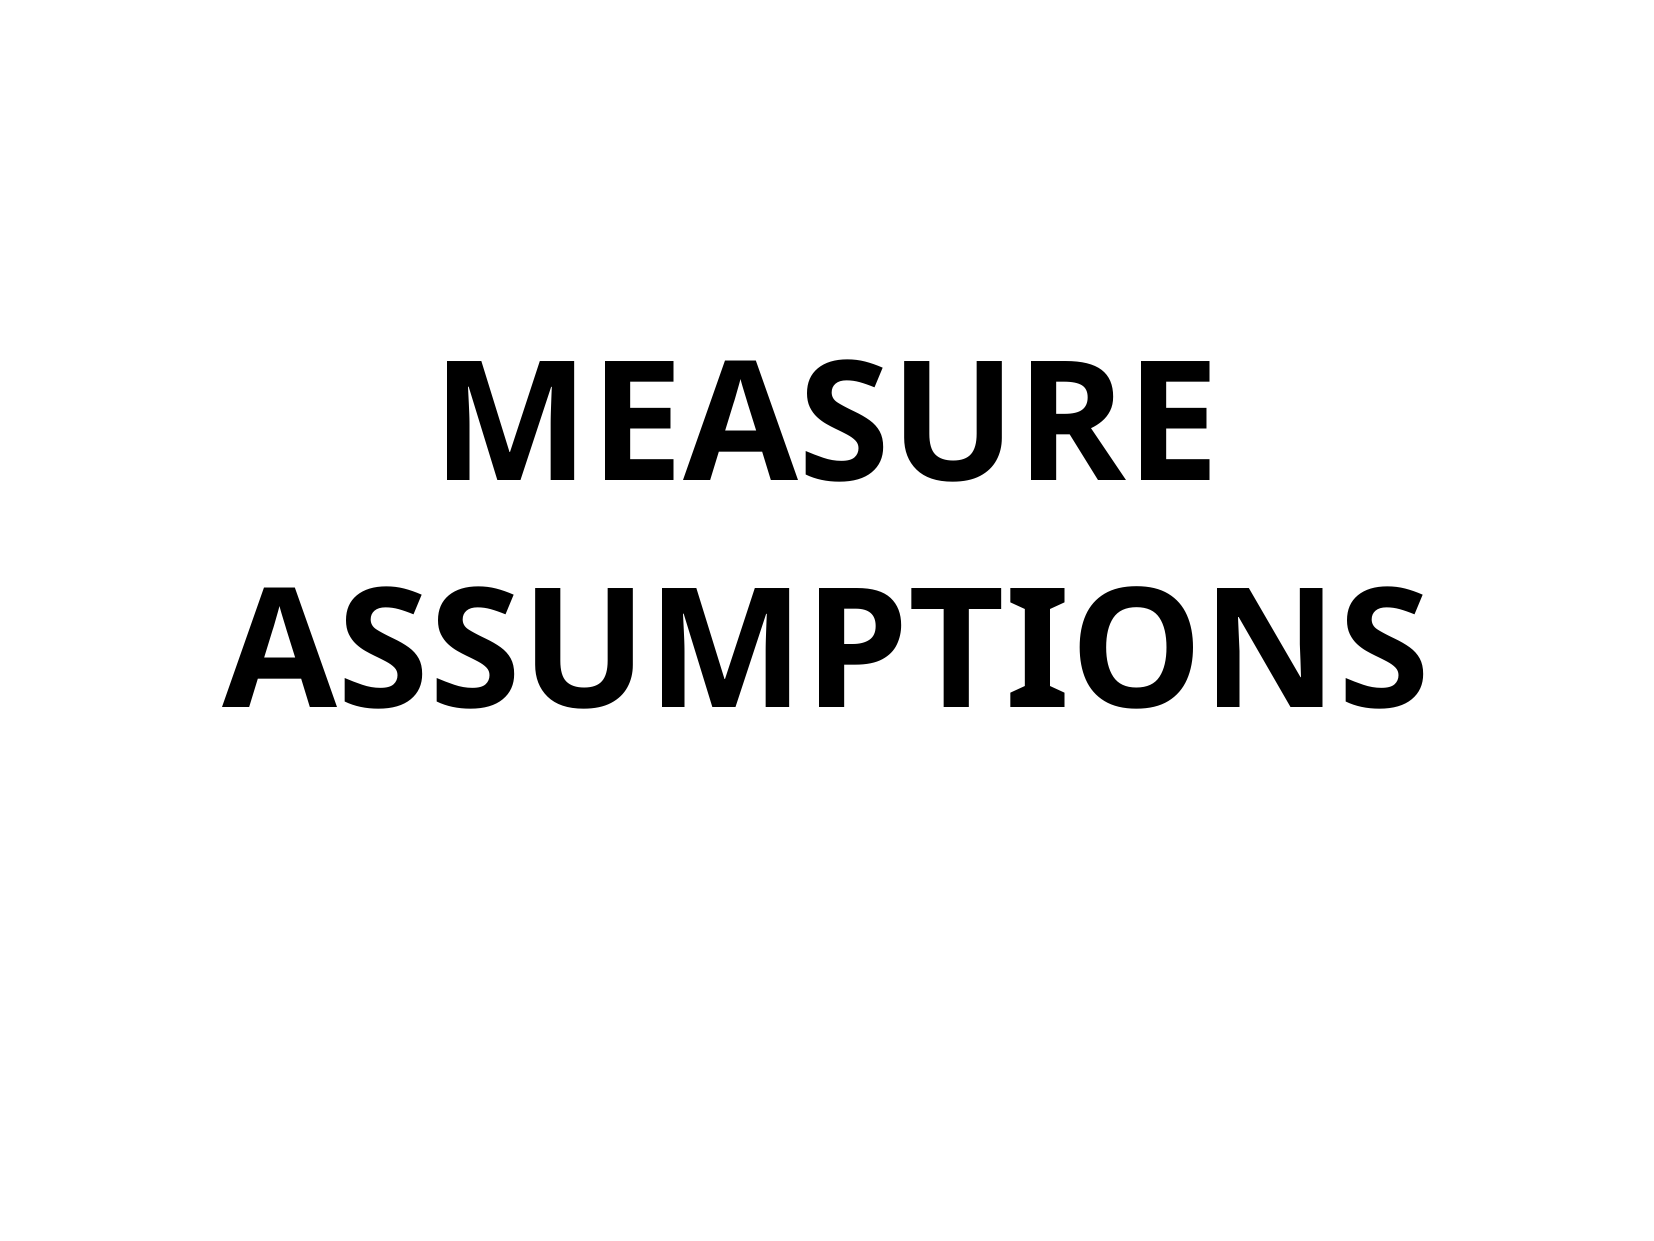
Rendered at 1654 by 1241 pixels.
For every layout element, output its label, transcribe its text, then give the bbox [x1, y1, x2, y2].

subtitle MEASURE ASSUMPTIONS [82, 49, 1571, 1010]
